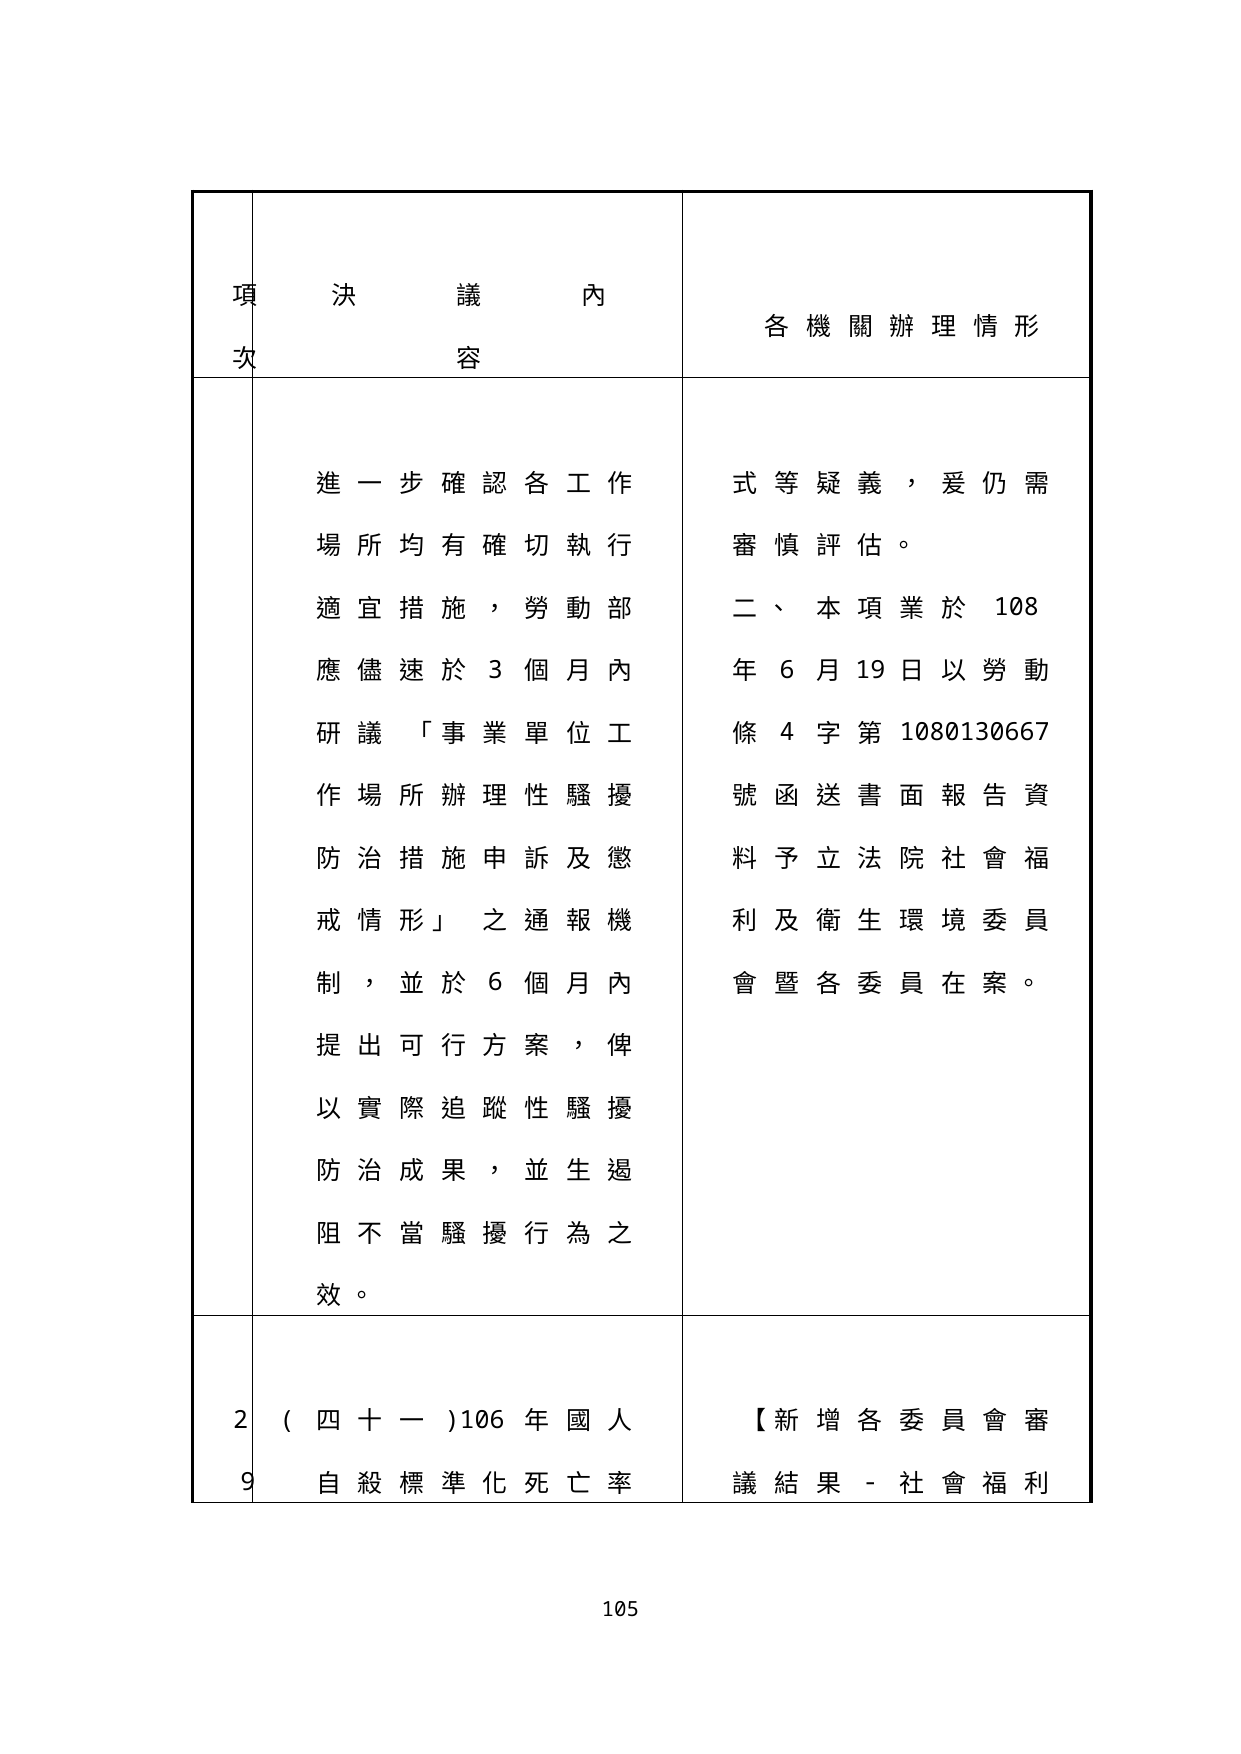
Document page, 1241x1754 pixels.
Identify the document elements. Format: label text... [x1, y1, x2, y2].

table_cell 28. [194, 378, 252, 1314]
table_header 決 議 內 容 [253, 193, 682, 377]
table_cell 【新增各委員會審議結果-社會福利 [683, 1316, 1089, 1502]
table_cell 29. [194, 1316, 252, 1502]
table_cell 進一步確認各工作場所均有確切執行適宜措施，勞動部應儘速於3個月內研議「事業單位工作場所辦理性騷擾防治措施申訴及懲戒情形」之通報機制，並於6個月內提出可行方案，俾以實際追蹤性騷擾防治成果，並生遏阻不當騷擾行為之效。 [253, 378, 682, 1314]
table_cell 式等疑義，爰仍需審慎評估。 二、本項業於108年6月19日以勞動條4字第1080130667號函送書面報告資料予立法院社會福利及衛生環境委員會暨各委員在案。 [683, 378, 1089, 1314]
table_header 各機關辦理情形 [683, 193, 1089, 377]
table_header 項次 [194, 193, 252, 377]
table_cell (四十一)106年國人自殺標準化死亡率 [253, 1316, 682, 1502]
